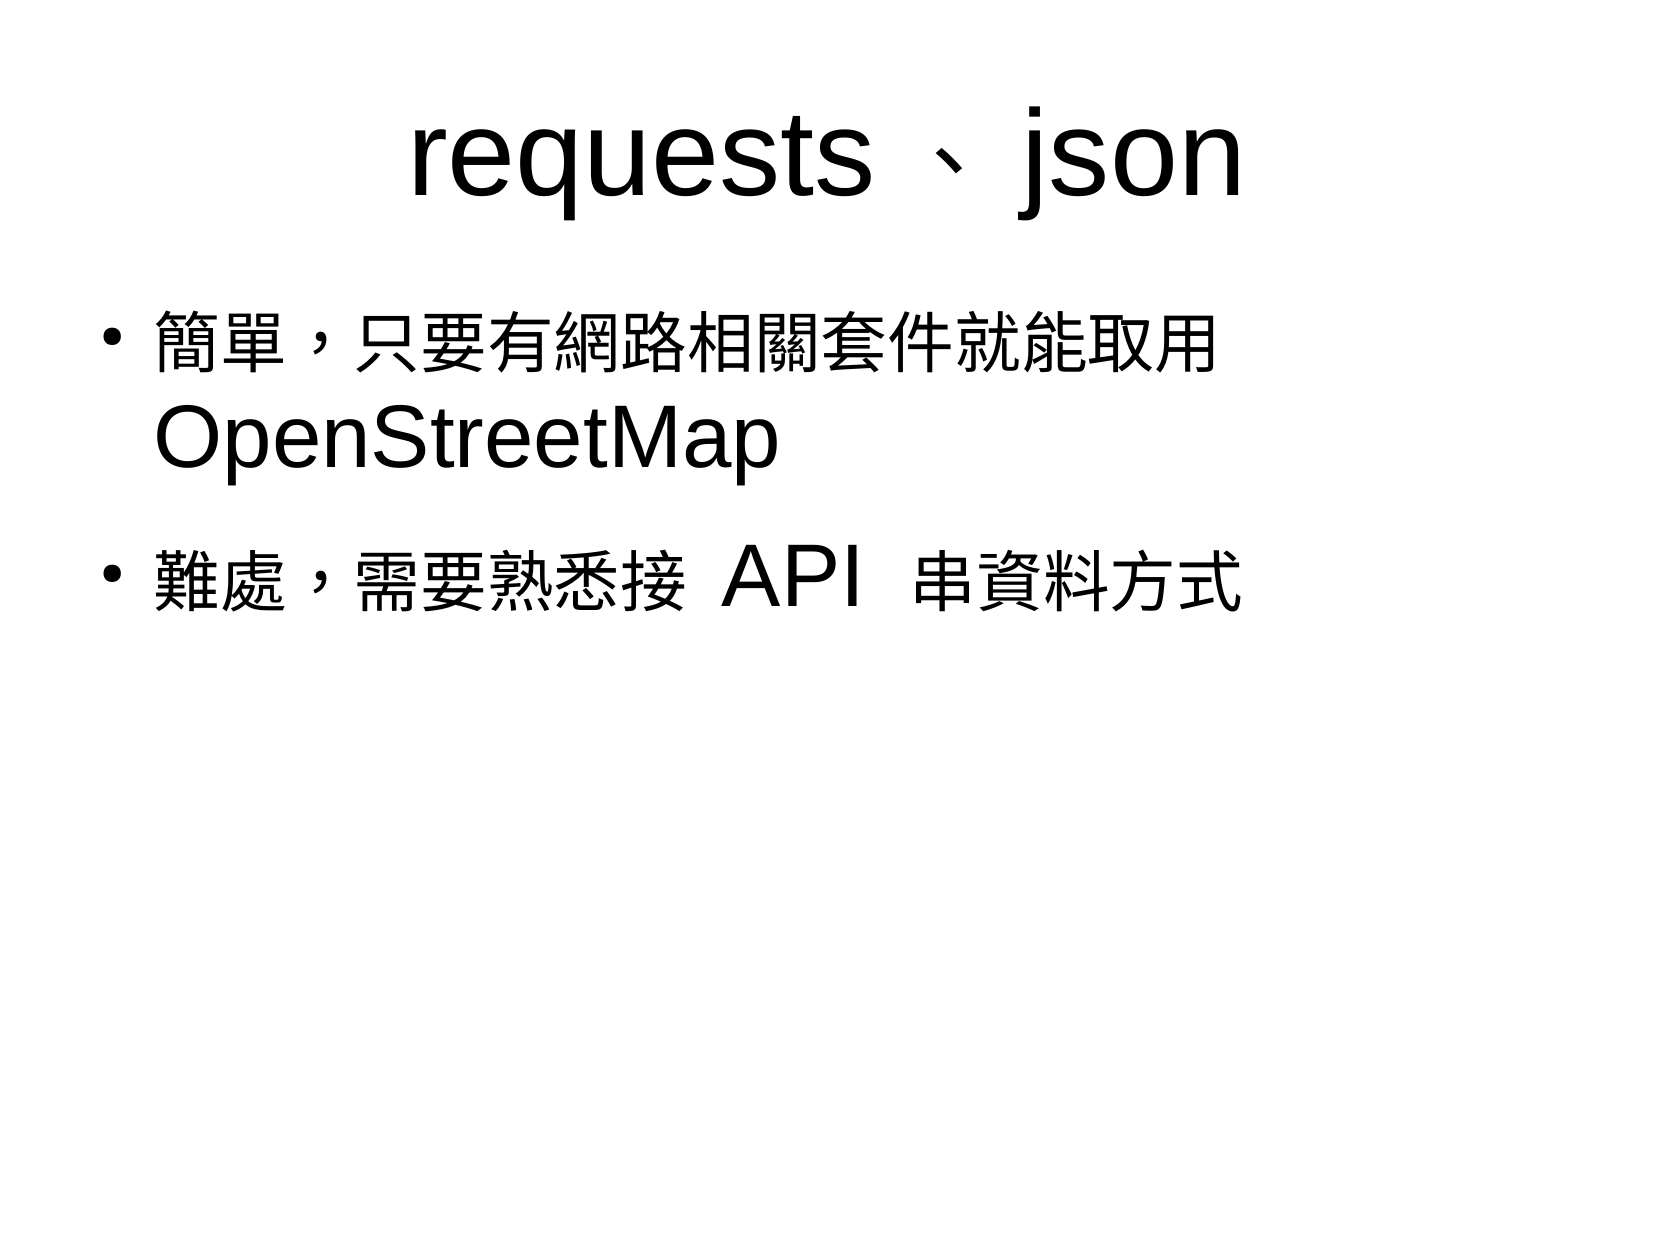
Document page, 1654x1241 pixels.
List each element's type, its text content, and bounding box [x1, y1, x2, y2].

list 簡單，只要有網路相關套件就能取用 OpenStreetMap 難處，需要熟悉接 API 串資料方式 [82, 290, 1571, 1010]
title requests、json [82, 49, 1571, 257]
